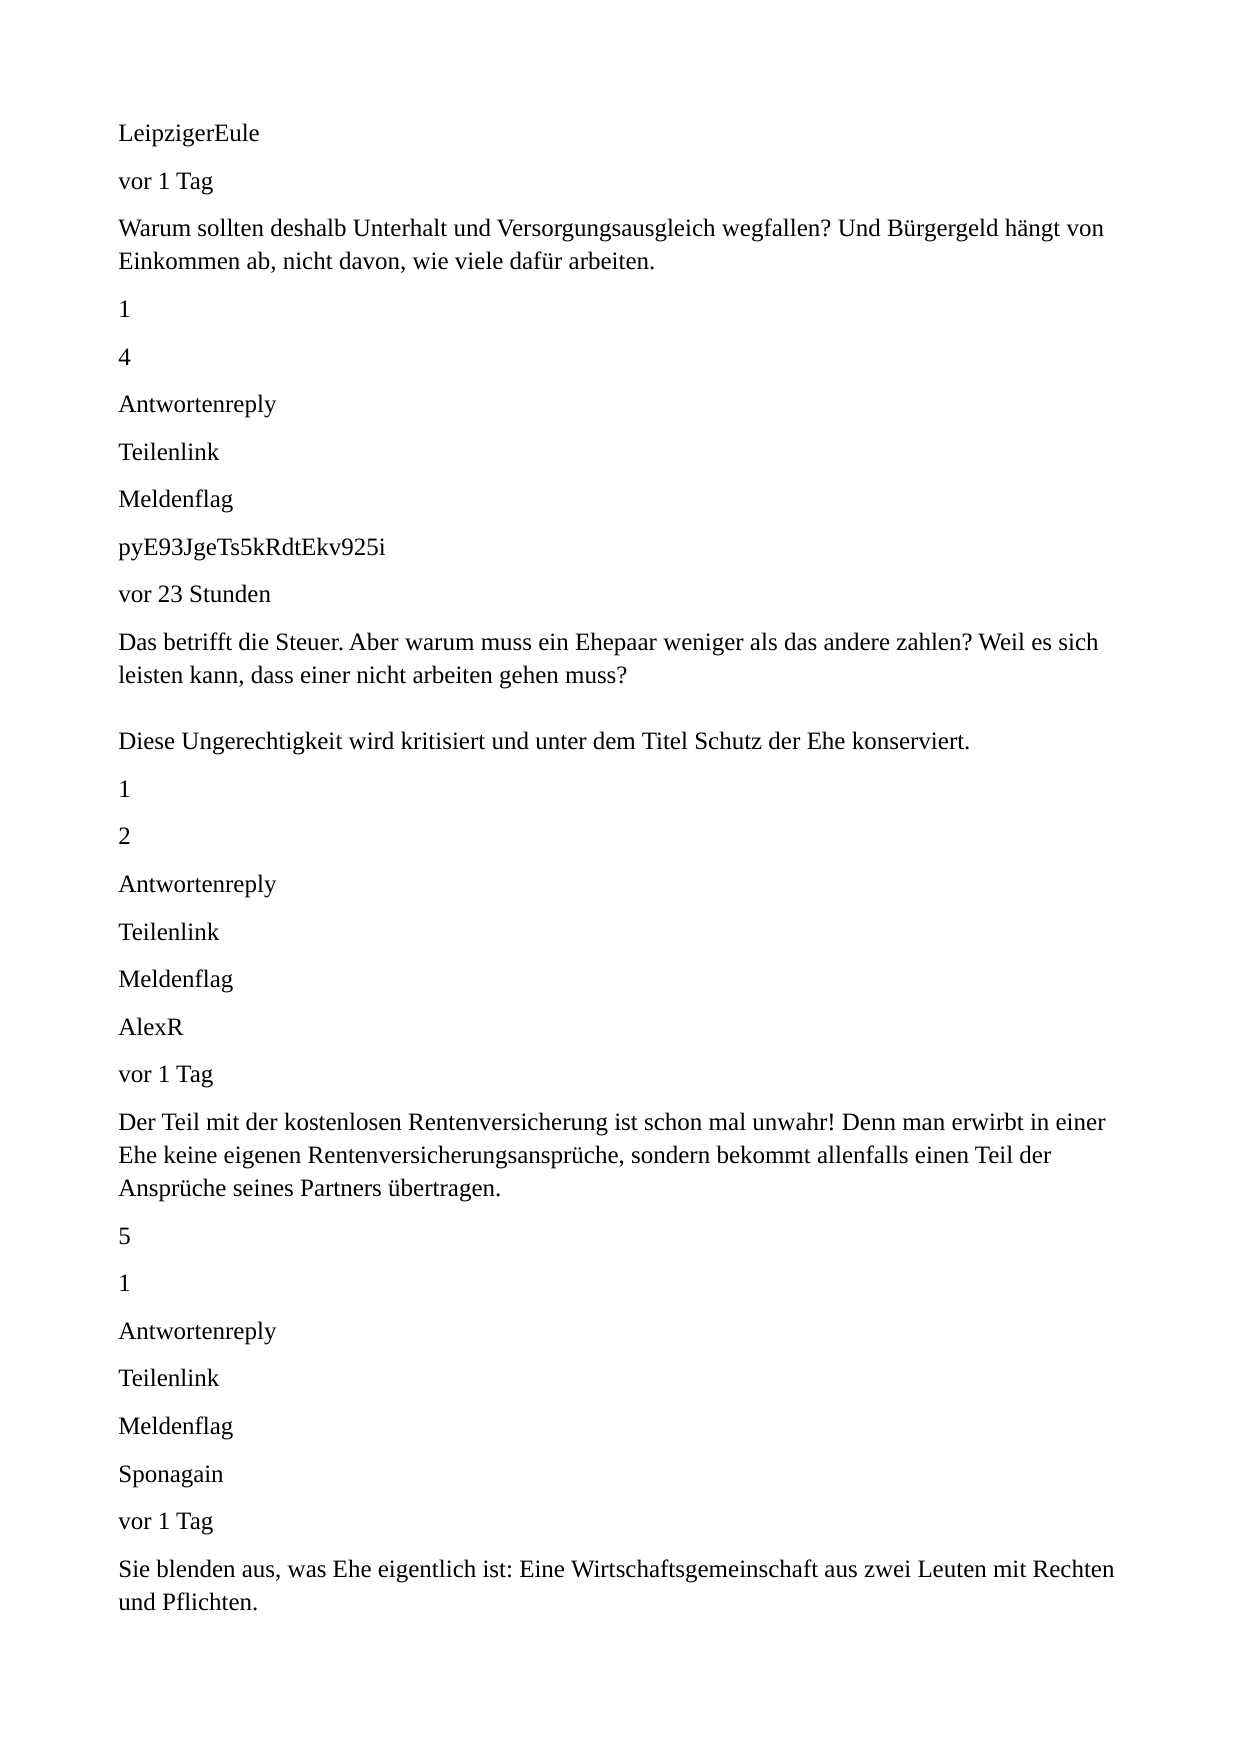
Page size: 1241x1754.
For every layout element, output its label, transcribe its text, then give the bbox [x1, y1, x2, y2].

text Teilenlink [118, 1363, 1122, 1392]
text Meldenflag [118, 964, 1122, 993]
text 4 [118, 342, 1122, 370]
text vor 1 Tag [118, 1506, 1122, 1535]
text Antwortenreply [118, 869, 1122, 898]
text Warum sollten deshalb Unterhalt und Versorgungsausgleich wegfallen? Und Bürgergeld hängt von Einkommen ab, nicht davon, wie viele dafür arbeiten. [118, 213, 1122, 275]
text vor 23 Stunden [118, 579, 1122, 608]
text Sponagain [118, 1459, 1122, 1487]
text LeipzigerEule [118, 118, 1122, 147]
text vor 1 Tag [118, 166, 1122, 194]
text Teilenlink [118, 917, 1122, 945]
text Meldenflag [118, 1411, 1122, 1440]
text Antwortenreply [118, 1316, 1122, 1345]
text Das betrifft die Steuer. Aber warum muss ein Ehepaar weniger als das andere zahlen? Weil es sich leisten kann, dass einer nicht arbeiten gehen muss? Diese Ungerechtigkeit wird kritisiert und unter dem Titel Schutz der Ehe konserviert. [118, 627, 1122, 755]
text 1 [118, 1268, 1122, 1297]
text Sie blenden aus, was Ehe eigentlich ist: Eine Wirtschaftsgemeinschaft aus zwei Leuten mit Rechten und Pflichten. [118, 1554, 1122, 1616]
text 2 [118, 821, 1122, 850]
text Meldenflag [118, 484, 1122, 513]
text pyE93JgeTs5kRdtEkv925i [118, 532, 1122, 561]
text Antwortenreply [118, 389, 1122, 418]
text Der Teil mit der kostenlosen Rentenversicherung ist schon mal unwahr! Denn man erwirbt in einer Ehe keine eigenen Rentenversicherungsansprüche, sondern bekommt allenfalls einen Teil der Ansprüche seines Partners übertragen. [118, 1107, 1122, 1202]
text vor 1 Tag [118, 1059, 1122, 1088]
text 5 [118, 1221, 1122, 1249]
text 1 [118, 774, 1122, 803]
text 1 [118, 294, 1122, 323]
text AlexR [118, 1012, 1122, 1041]
text Teilenlink [118, 437, 1122, 466]
